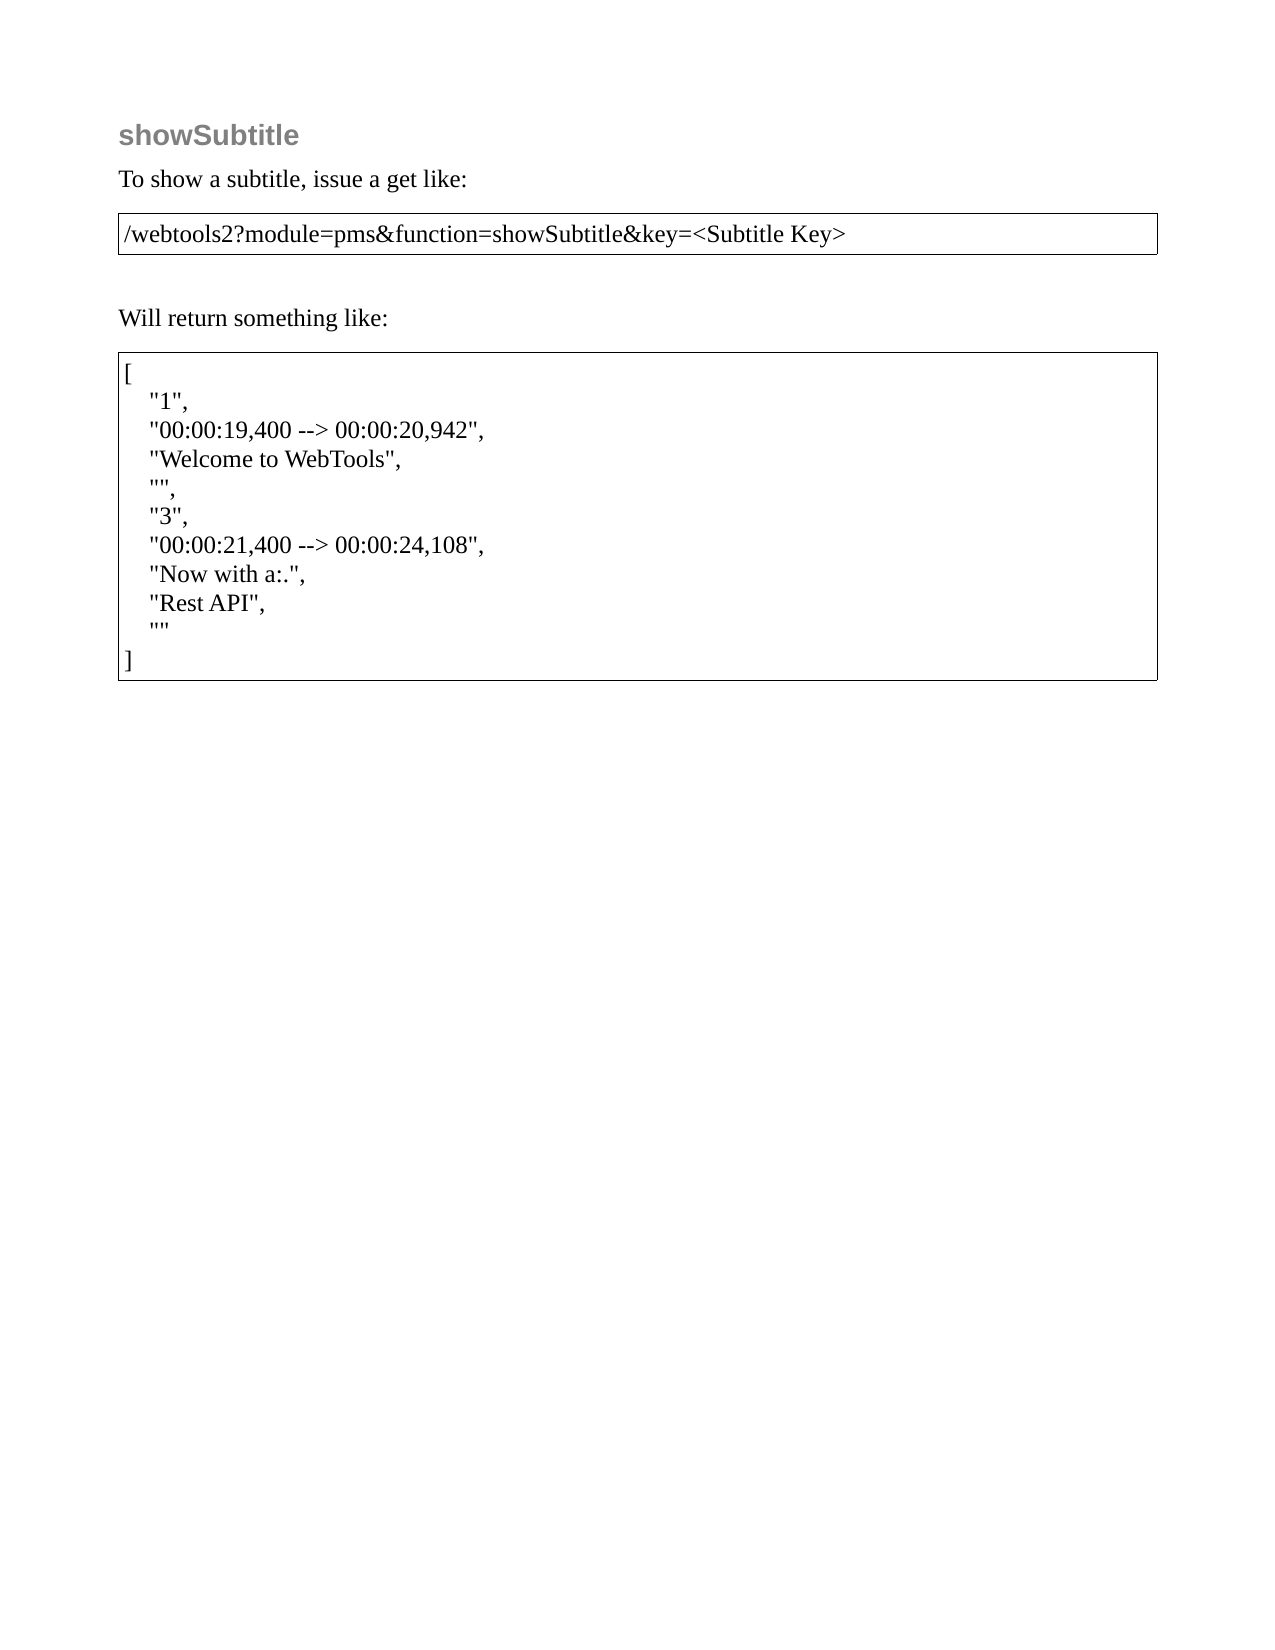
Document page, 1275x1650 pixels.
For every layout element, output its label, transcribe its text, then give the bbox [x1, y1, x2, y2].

subtitle showSubtitle [118, 118, 1157, 152]
table_header [ "1", "00:00:19,400 --> 00:00:20,942", "Welcome to WebTools", "", "3", "00:00:21,400 --> 00:00:24,108", "Now with a:.", "Rest API", "" ] [119, 353, 1157, 679]
text To show a subtitle, issue a get like: [118, 164, 1157, 193]
table_header /webtools2?module=pms&function=showSubtitle&key=<Subtitle Key> [119, 214, 1157, 253]
text Will return something like: [118, 303, 1157, 331]
